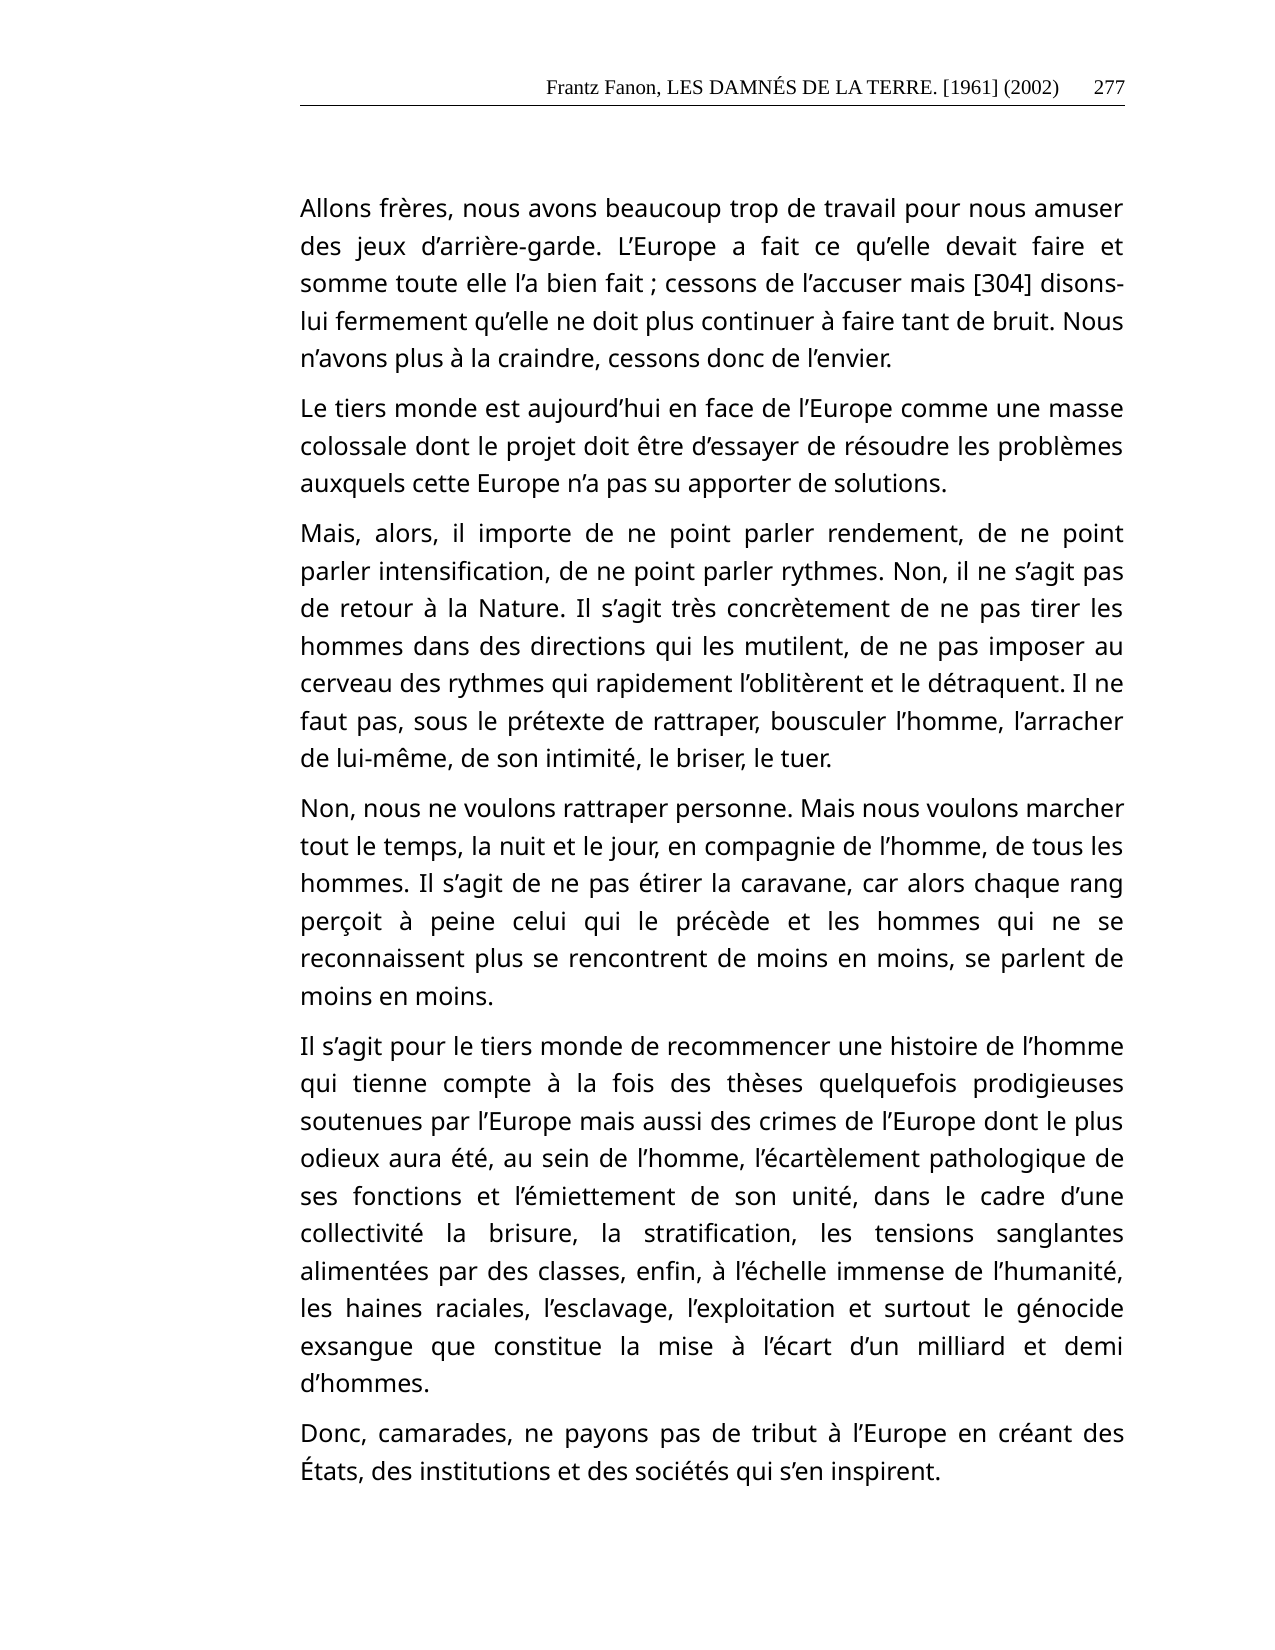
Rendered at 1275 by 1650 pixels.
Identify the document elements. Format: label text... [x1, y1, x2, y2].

text Mais, alors, il importe de ne point parler rendement, de ne point parler intensification, de ne point parler rythmes. Non, il ne s’agit pas de retour à la Nature. Il s’agit très concrètement de ne pas tirer les hommes dans des directions qui les mutilent, de ne pas imposer au cerveau des rythmes qui rapidement l’oblitèrent et le détraquent. Il ne faut pas, sous le prétexte de rattraper, bousculer l’homme, l’arracher de lui-même, de son intimité, le briser, le tuer. [300, 512, 1125, 775]
text Le tiers monde est aujourd’hui en face de l’Europe comme une masse colossale dont le projet doit être d’essayer de résoudre les problèmes auxquels cette Europe n’a pas su apporter de solutions. [300, 387, 1125, 500]
text Non, nous ne voulons rattraper personne. Mais nous voulons marcher tout le temps, la nuit et le jour, en compagnie de l’homme, de tous les hommes. Il s’agit de ne pas étirer la caravane, car alors chaque rang perçoit à peine celui qui le précède et les hommes qui ne se reconnaissent plus se rencontrent de moins en moins, se parlent de moins en moins. [300, 787, 1125, 1012]
text Il s’agit pour le tiers monde de recommencer une histoire de l’homme qui tienne compte à la fois des thèses quelquefois prodigieuses soutenues par l’Europe mais aussi des crimes de l’Europe dont le plus odieux aura été, au sein de l’homme, l’écartèlement pathologique de ses fonctions et l’émiettement de son unité, dans le cadre d’une collectivité la brisure, la stratification, les tensions sanglantes alimentées par des classes, enfin, à l’échelle immense de l’humanité, les haines raciales, l’esclavage, l’exploitation et surtout le génocide exsangue que constitue la mise à l’écart d’un milliard et demi d’hommes. [300, 1025, 1125, 1400]
text Allons frères, nous avons beaucoup trop de travail pour nous amuser des jeux d’arrière-garde. L’Europe a fait ce qu’elle devait faire et somme toute elle l’a bien fait ; cessons de l’accuser mais [304] disons-lui fermement qu’elle ne doit plus continuer à faire tant de bruit. Nous n’avons plus à la craindre, cessons donc de l’envier. [300, 187, 1125, 375]
text Donc, camarades, ne payons pas de tribut à l’Europe en créant des États, des institutions et des sociétés qui s’en inspirent. [300, 1412, 1125, 1487]
